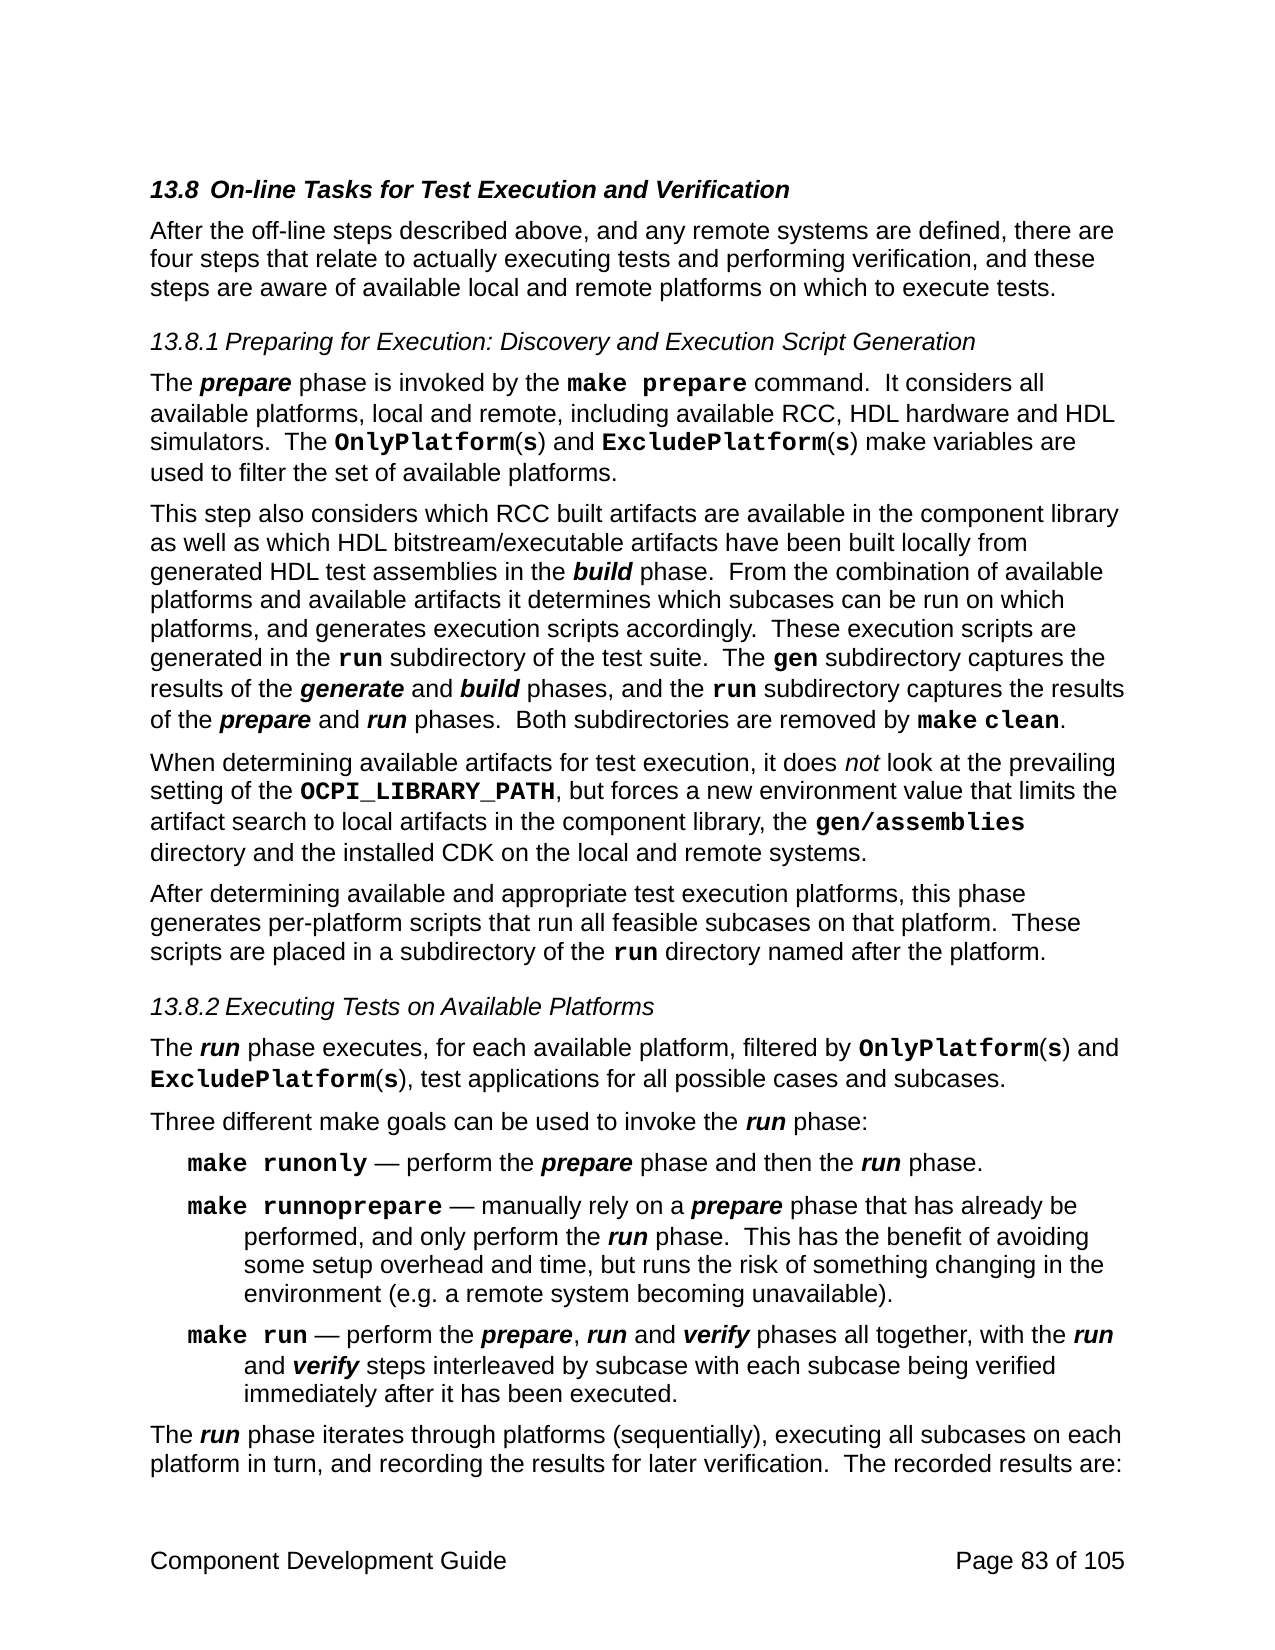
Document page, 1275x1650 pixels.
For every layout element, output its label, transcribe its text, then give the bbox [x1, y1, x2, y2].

text Three different make goals can be used to invoke the run phase: [150, 1107, 1125, 1136]
text The run phase executes, for each available platform, filtered by OnlyPlatform(s) and ExcludePlatform(s), test applications for all possible cases and subcases. [150, 1033, 1125, 1095]
text The run phase iterates through platforms (sequentially), executing all subcases on each platform in turn, and recording the results for later verification. The recorded results are: [150, 1420, 1125, 1478]
text make run — perform the prepare, run and verify phases all together, with the run and verify steps interleaved by subcase with each subcase being verified immediately after it has been executed. [187, 1320, 1125, 1408]
text make runonly — perform the prepare phase and then the run phase. [187, 1148, 1125, 1179]
text The prepare phase is invoked by the make prepare command. It considers all available platforms, local and remote, including available RCC, HDL hardware and HDL simulators. The OnlyPlatform(s) and ExcludePlatform(s) make variables are used to filter the set of available platforms. [150, 368, 1125, 487]
text After the off-line steps described above, and any remote systems are defined, there are four steps that relate to actually executing tests and performing verification, and these steps are aware of available local and remote platforms on which to execute tests. [150, 216, 1125, 302]
subtitle On-line Tasks for Test Execution and Verification [150, 175, 1125, 204]
subtitle Executing Tests on Available Platforms [150, 992, 1125, 1021]
text When determining available artifacts for test execution, it does not look at the prevailing setting of the OCPI_LIBRARY_PATH, but forces a new environment value that limits the artifact search to local artifacts in the component library, the gen/assemblies directory and the installed CDK on the local and remote systems. [150, 748, 1125, 867]
text This step also considers which RCC built artifacts are available in the component library as well as which HDL bitstream/executable artifacts have been built locally from generated HDL test assemblies in the build phase. From the combination of available platforms and available artifacts it determines which subcases can be run on which platforms, and generates execution scripts accordingly. These execution scripts are generated in the run subdirectory of the test suite. The gen subdirectory captures the results of the generate and build phases, and the run subdirectory captures the results of the prepare and run phases. Both subdirectories are removed by make clean. [150, 499, 1125, 736]
text After determining available and appropriate test execution platforms, this phase generates per-platform scripts that run all feasible subcases on that platform. These scripts are placed in a subdirectory of the run directory named after the platform. [150, 879, 1125, 967]
subtitle Preparing for Execution: Discovery and Execution Script Generation [150, 327, 1125, 356]
text make runnoprepare — manually rely on a prepare phase that has already be performed, and only perform the run phase. This has the benefit of avoiding some setup overhead and time, but runs the risk of something changing in the environment (e.g. a remote system becoming unavailable). [187, 1191, 1125, 1308]
